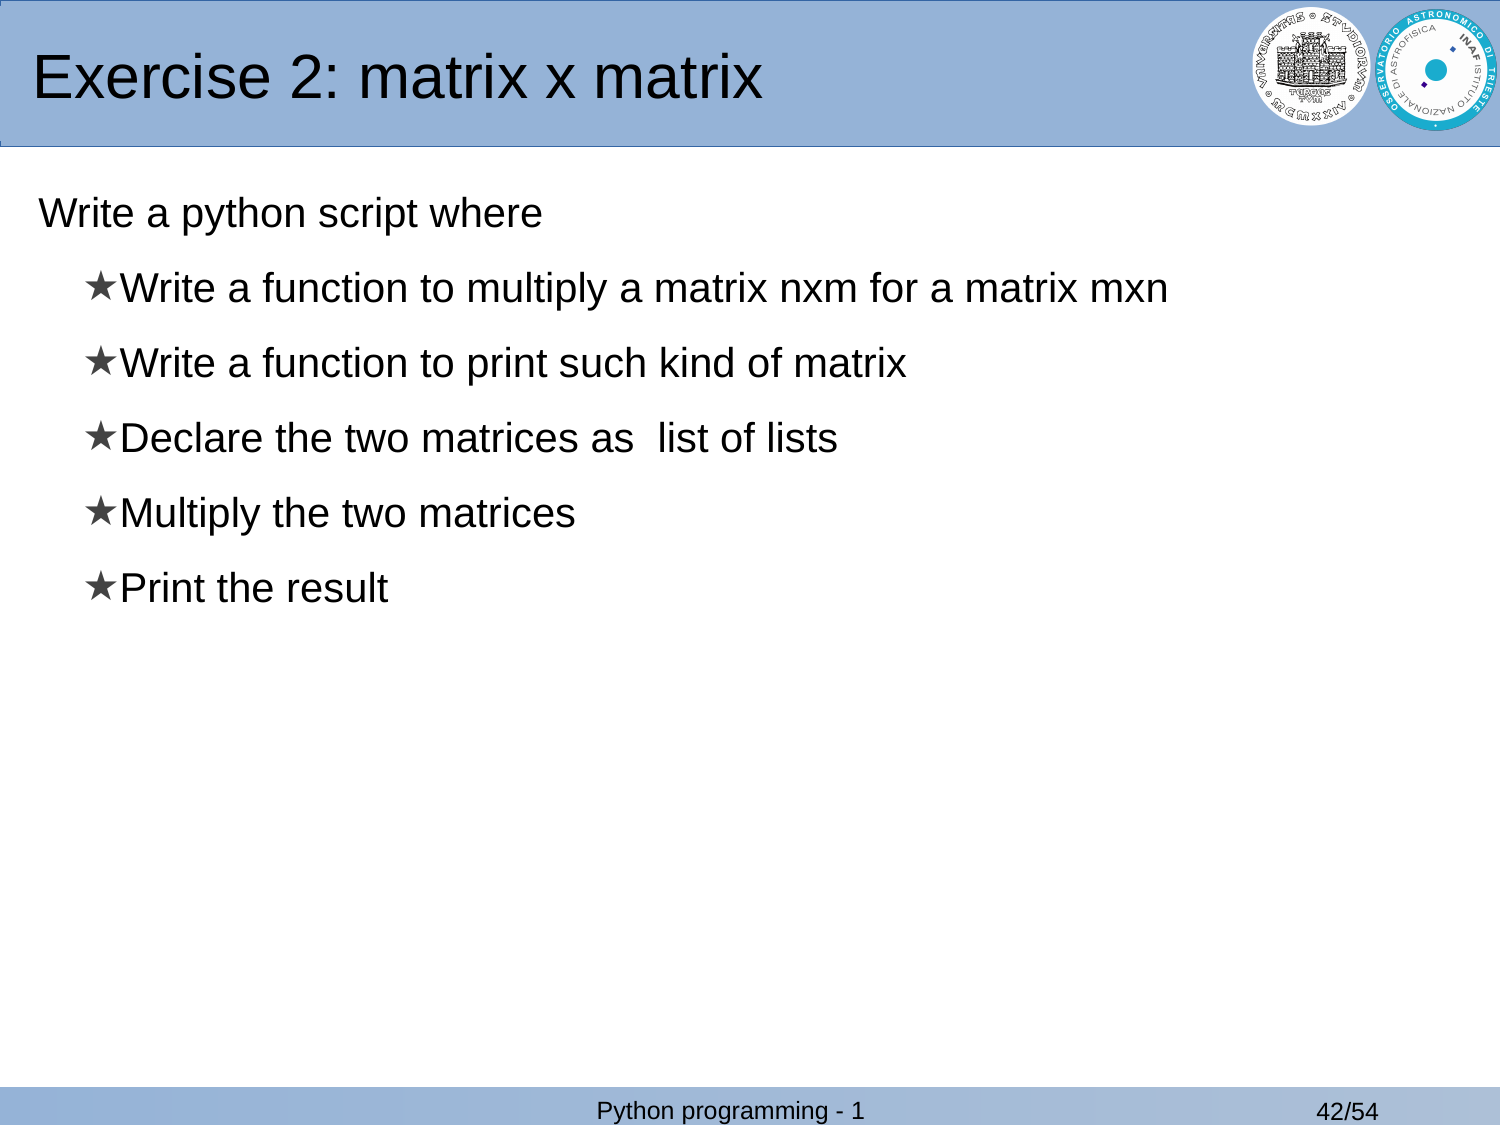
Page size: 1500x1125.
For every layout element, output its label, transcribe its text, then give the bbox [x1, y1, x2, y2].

picture [1253, 0, 1500, 153]
text_box Exercise 2: matrix x matrix [0, 5, 1253, 141]
list Write a python script where Write a function to multiply a matrix nxm for a matrix mxn Write a function to print such kind of matrix Declare the two matrices as list of lists Multiply the two matrices Print the result [23, 153, 1500, 1054]
